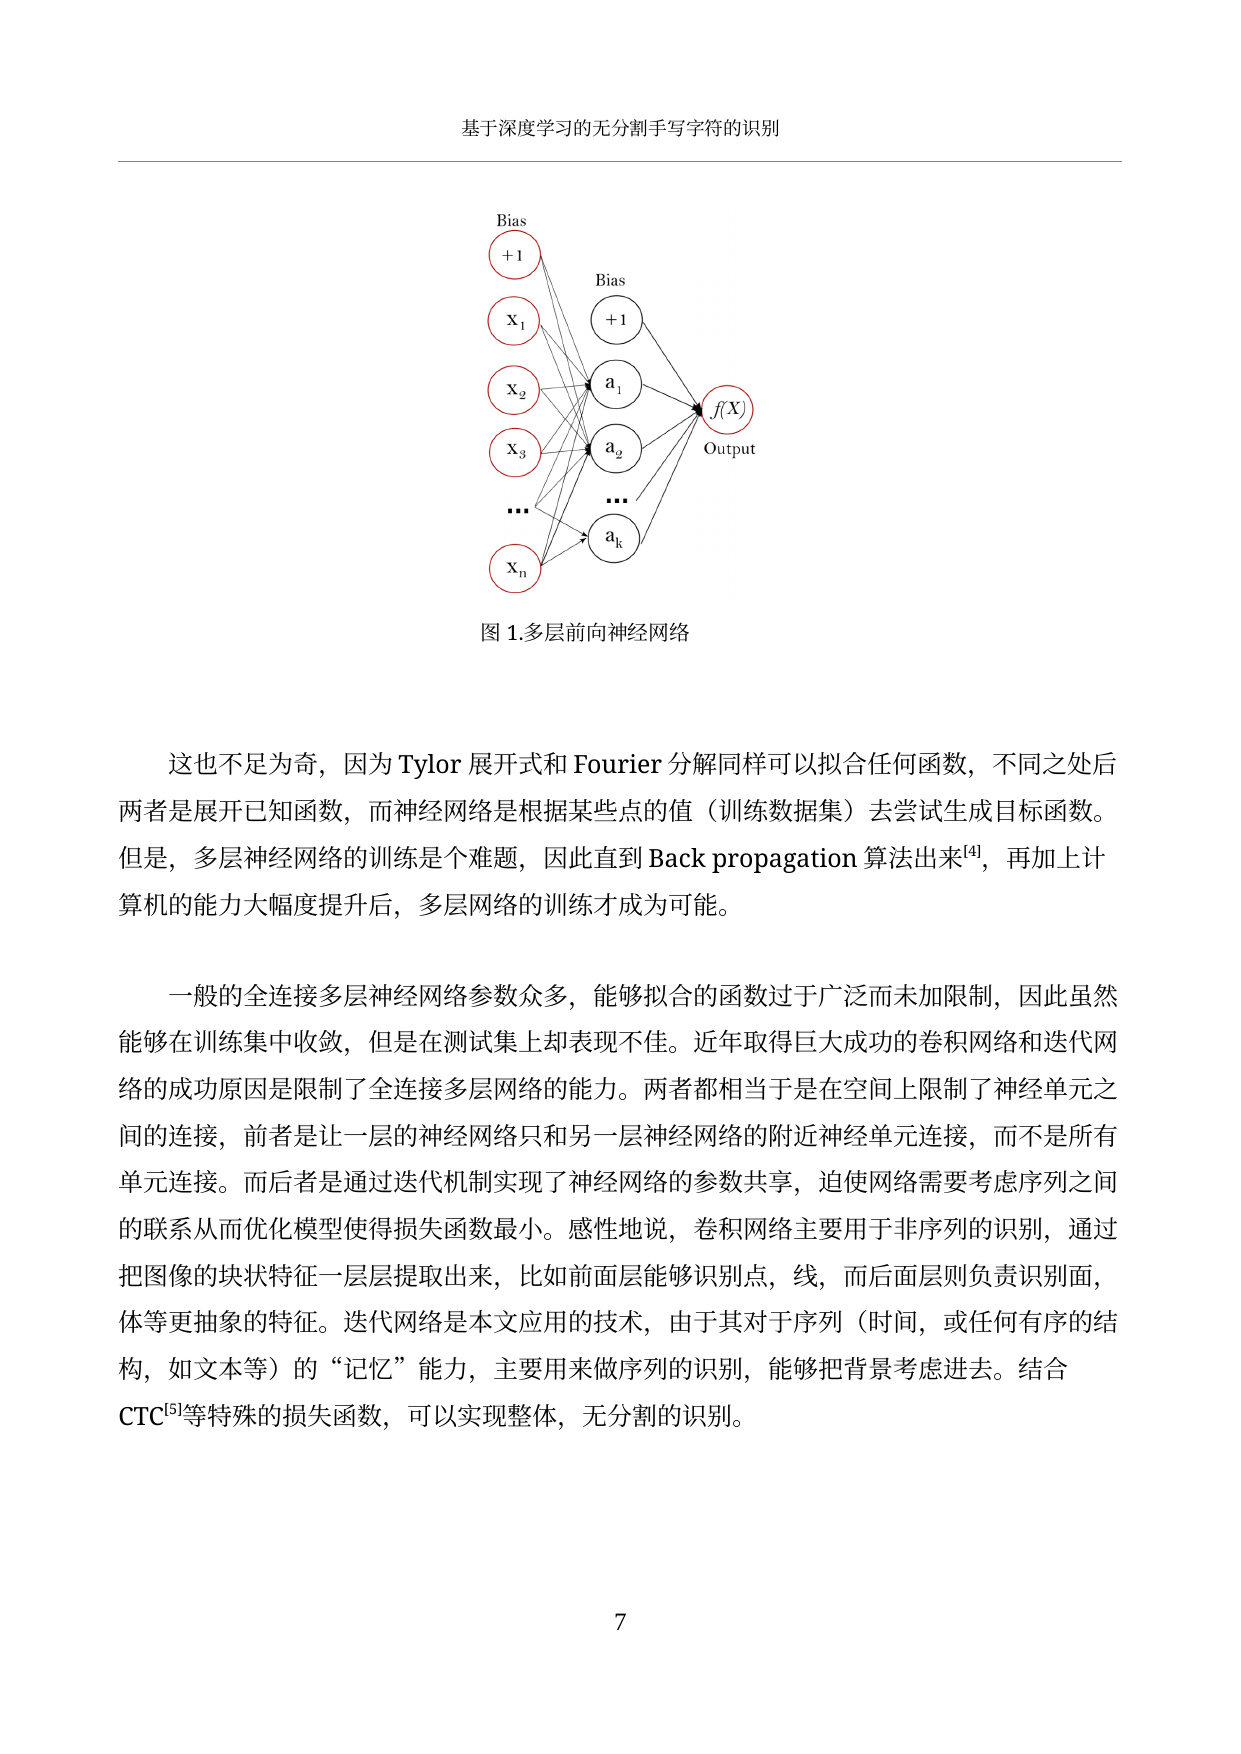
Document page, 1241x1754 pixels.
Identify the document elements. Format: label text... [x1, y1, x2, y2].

text 这也不足为奇，因为Tylor 展开式和Fourier分解同样可以拟合任何函数，不同之处后两者是展开已知函数，而神经网络是根据某些点的值（训练数据集）去尝试生成目标函数。但是，多层神经网络的训练是个难题，因此直到Back propagation算法出来[4]，再加上计算机的能力大幅度提升后，多层网络的训练才成为可能。 [118, 745, 1122, 921]
picture [480, 208, 760, 603]
text 一般的全连接多层神经网络参数众多，能够拟合的函数过于广泛而未加限制，因此虽然能够在训练集中收敛，但是在测试集上却表现不佳。近年取得巨大成功的卷积网络和迭代网络的成功原因是限制了全连接多层网络的能力。两者都相当于是在空间上限制了神经单元之间的连接，前者是让一层的神经网络只和另一层神经网络的附近神经单元连接，而不是所有单元连接。而后者是通过迭代机制实现了神经网络的参数共享，迫使网络需要考虑序列之间的联系从而优化模型使得损失函数最小。感性地说，卷积网络主要用于非序列的识别，通过把图像的块状特征一层层提取出来，比如前面层能够识别点，线，而后面层则负责识别面，体等更抽象的特征。迭代网络是本文应用的技术，由于其对于序列（时间，或任何有序的结构，如文本等）的“记忆”能力，主要用来做序列的识别，能够把背景考虑进去。结合CTC[5]等特殊的损失函数，可以实现整体，无分割的识别。 [118, 976, 1122, 1432]
text 图 1.多层前向神经网络 [481, 603, 760, 646]
